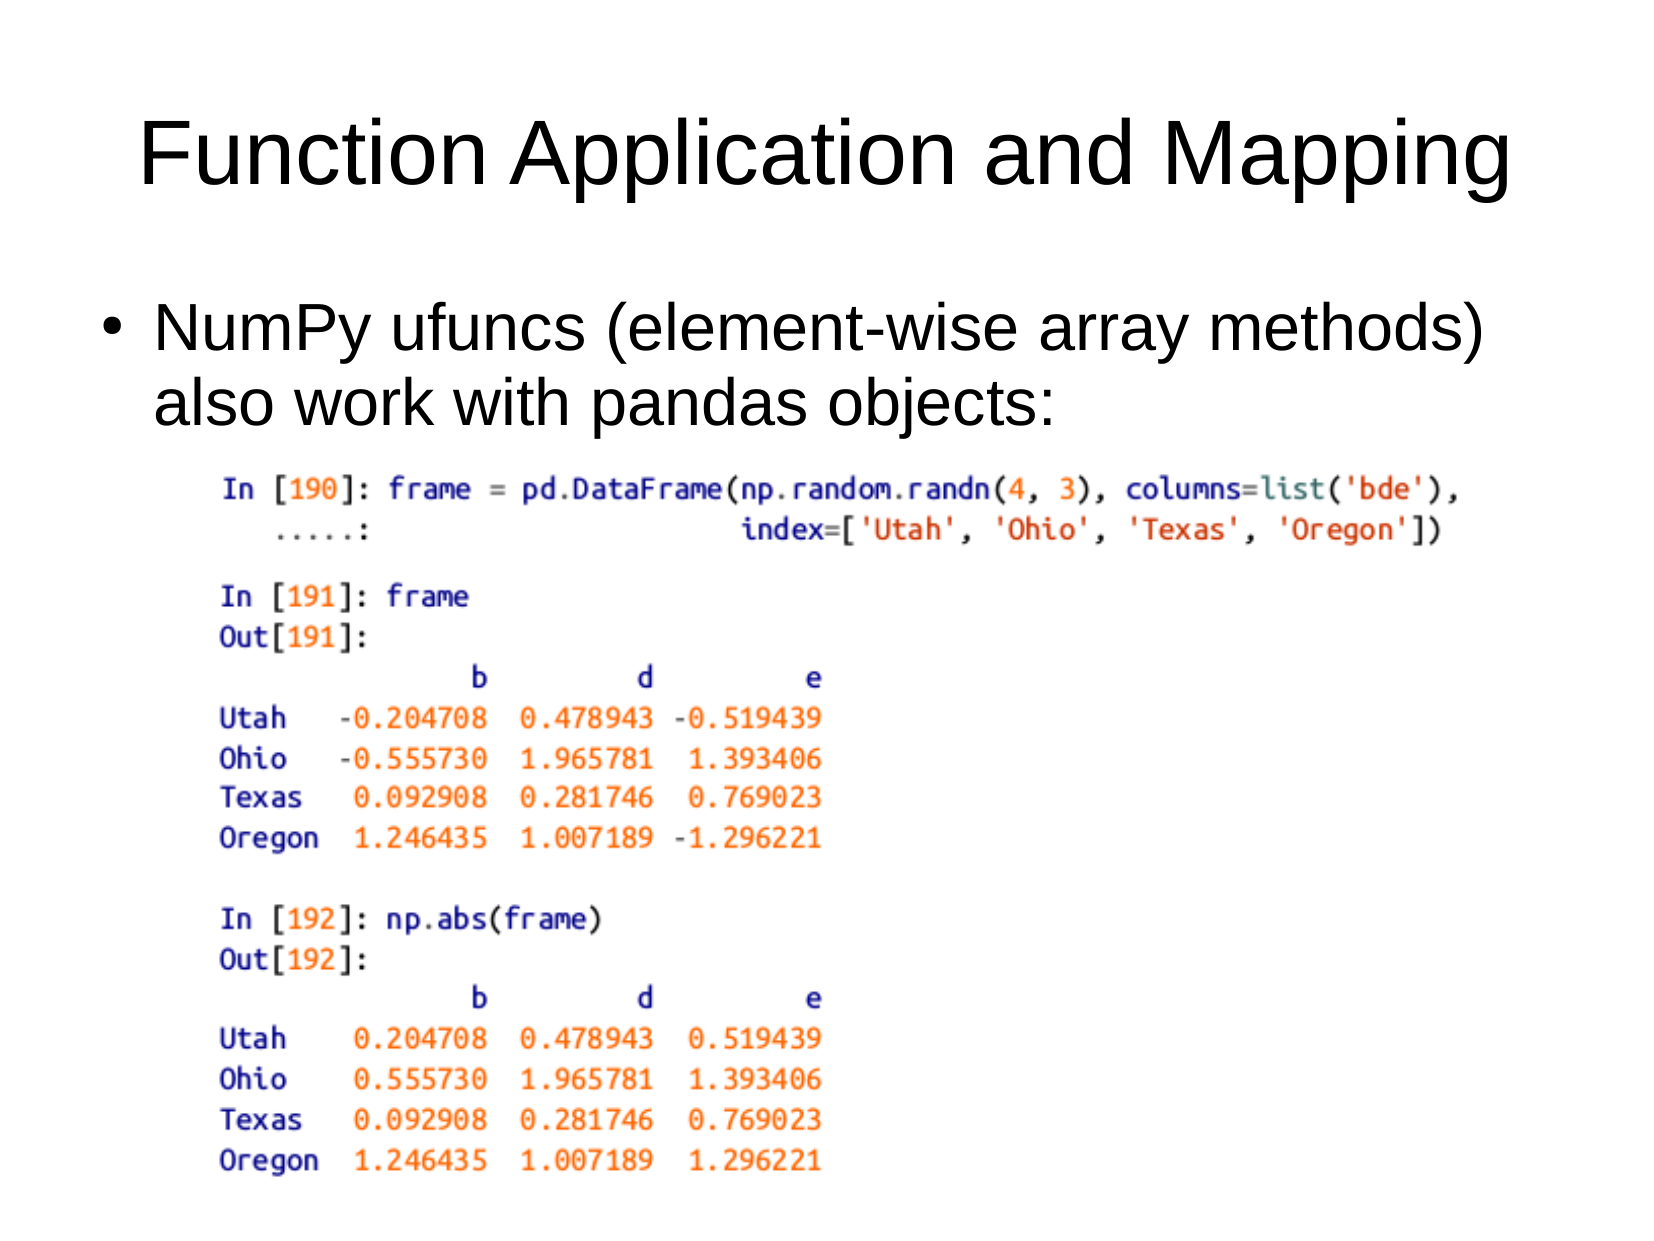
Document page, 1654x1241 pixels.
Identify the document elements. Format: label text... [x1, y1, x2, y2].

list NumPy ufuncs (element-wise array methods) also work with pandas objects: [82, 290, 1571, 1010]
picture [210, 465, 1465, 1186]
title Function Application and Mapping [82, 49, 1571, 257]
